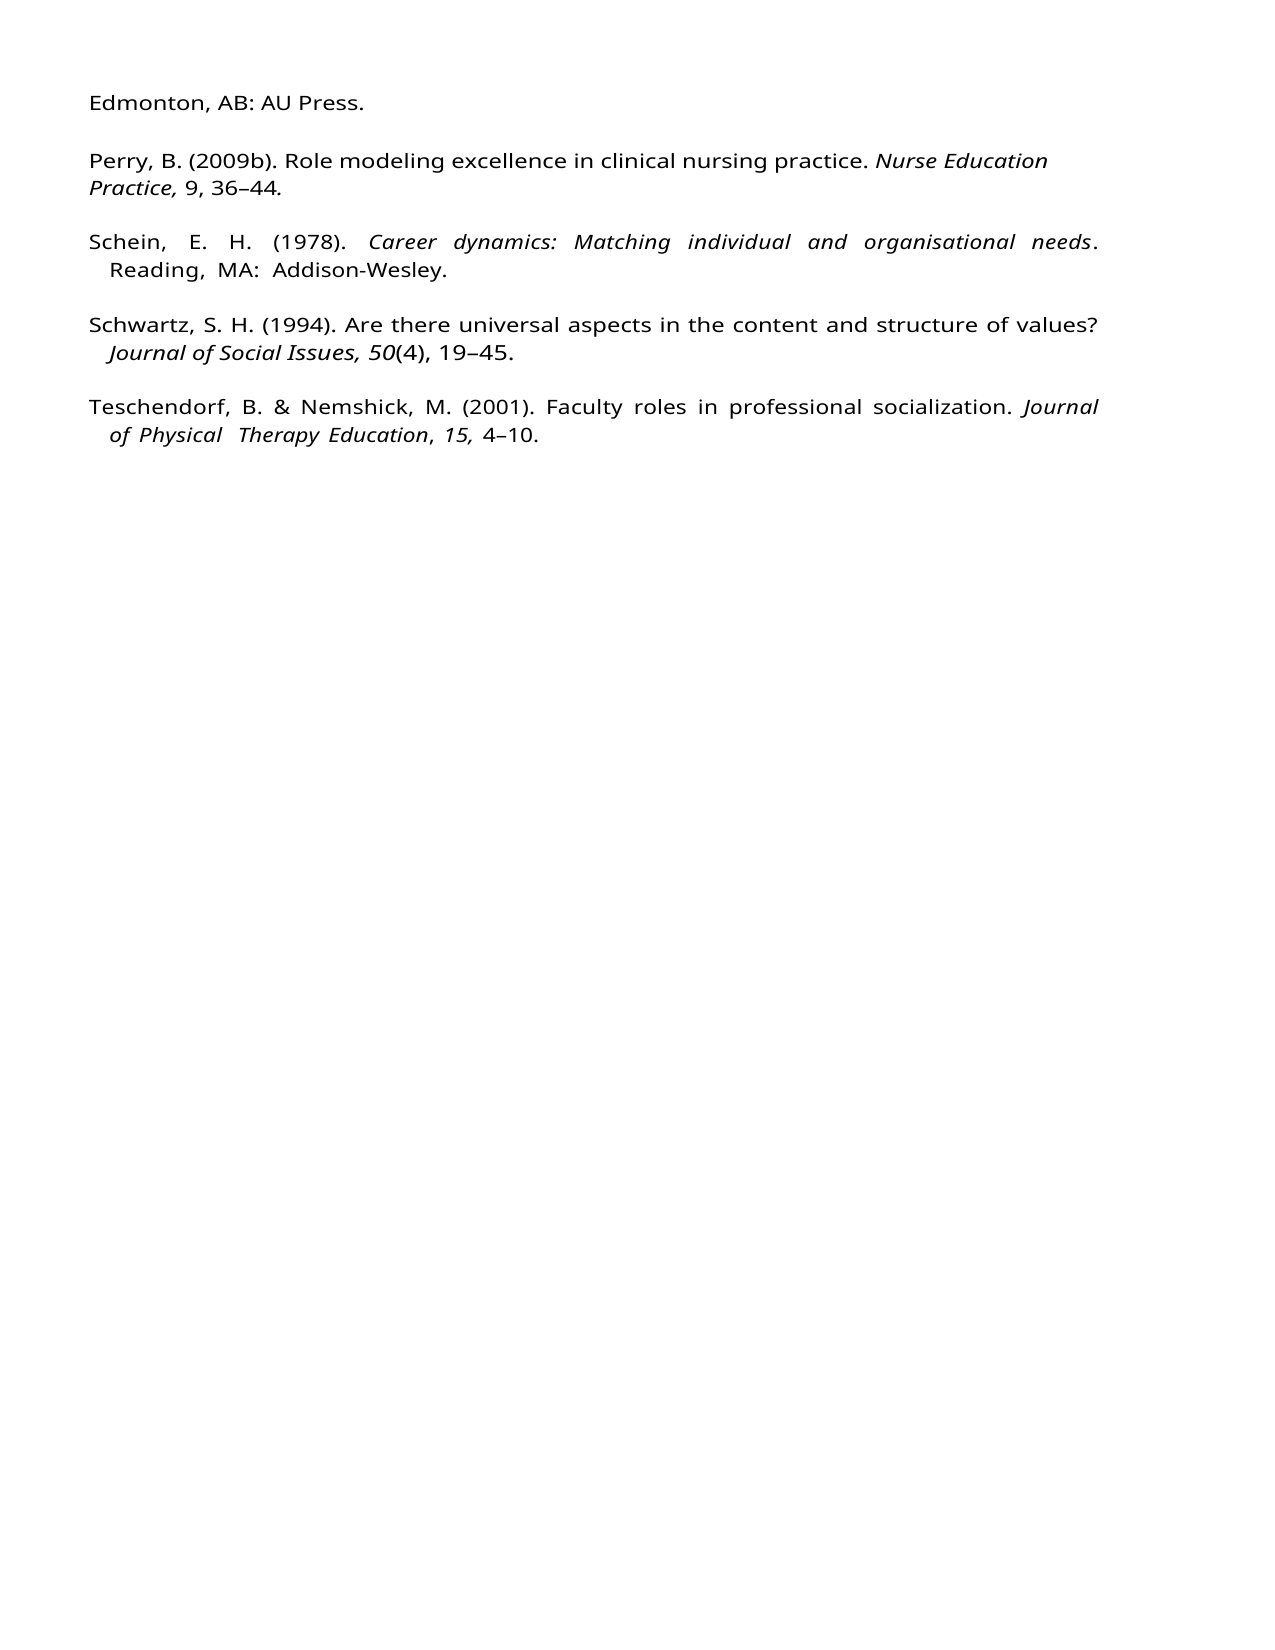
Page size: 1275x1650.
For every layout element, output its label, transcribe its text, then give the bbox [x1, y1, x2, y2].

text Edmonton, AB: AU Press. [88, 89, 1003, 117]
text Schein, E. H. (1978). Career dynamics: Matching individual and organisational needs. Reading, MA: Addison-Wesley. [88, 229, 1099, 284]
text Schwartz, S. H. (1994). Are there universal aspects in the content and structure of values? Journal of Social Issues, 50(4), 19–45. [88, 311, 1098, 366]
text Teschendorf, B. & Nemshick, M. (2001). Faculty roles in professional socialization. Journal of Physical Therapy Education, 15, 4–10. [88, 393, 1098, 448]
text Perry, B. (2009b). Role modeling excellence in clinical nursing practice. Nurse Education Practice, 9, 36–44. [88, 147, 1112, 201]
